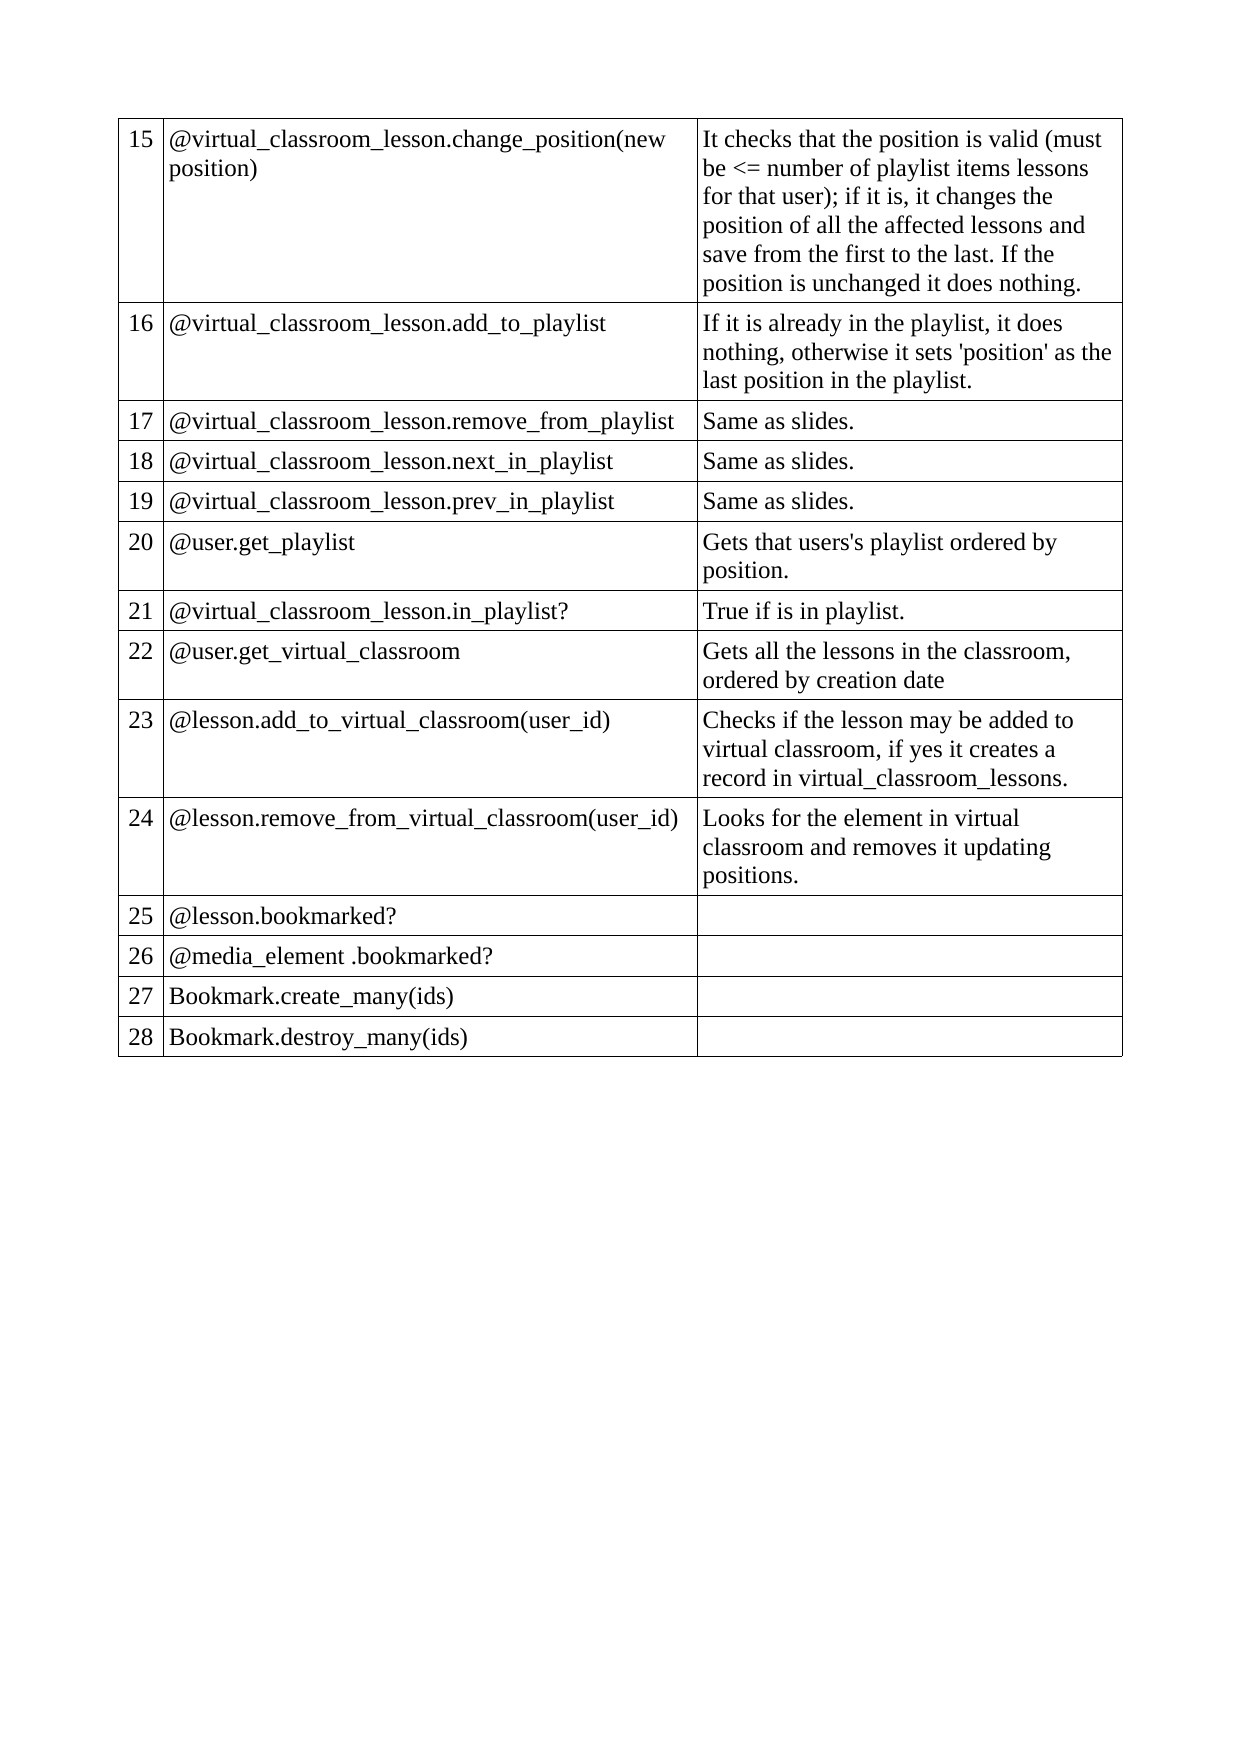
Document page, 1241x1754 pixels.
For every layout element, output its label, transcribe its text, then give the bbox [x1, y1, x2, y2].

table_cell It checks that the position is valid (must be <= number of playlist items lessons for that user); if it is, it changes the position of all the affected lessons and save from the first to the last. If the position is unchanged it does nothing. [698, 119, 1122, 302]
table_cell 19 [119, 482, 163, 521]
table_cell @lesson.add_to_virtual_classroom(user_id) [164, 700, 697, 797]
table_cell 24 [119, 798, 163, 895]
table_cell Same as slides. [698, 441, 1122, 481]
table_cell Checks if the lesson may be added to virtual classroom, if yes it creates a record in virtual_classroom_lessons. [698, 700, 1122, 797]
table_cell Looks for the element in virtual classroom and removes it updating positions. [698, 798, 1122, 895]
table_cell @media_element .bookmarked? [164, 936, 697, 976]
table_cell [698, 977, 1122, 1016]
table_cell Same as slides. [698, 482, 1122, 521]
table_cell 28 [119, 1017, 163, 1056]
table_cell 27 [119, 977, 163, 1016]
table_cell @virtual_classroom_lesson.change_position(new position) [164, 119, 697, 302]
table_cell 25 [119, 896, 163, 935]
table_cell 17 [119, 401, 163, 440]
table_cell [698, 936, 1122, 976]
table_cell 18 [119, 441, 163, 481]
table_cell @user.get_virtual_classroom [164, 631, 697, 699]
table_cell True if is in playlist. [698, 591, 1122, 630]
table_cell @virtual_classroom_lesson.prev_in_playlist [164, 482, 697, 521]
table_cell 26 [119, 936, 163, 976]
table_cell [698, 896, 1122, 935]
table_cell Bookmark.destroy_many(ids) [164, 1017, 697, 1056]
table_cell 21 [119, 591, 163, 630]
table_cell 16 [119, 303, 163, 400]
table_cell Gets that users's playlist ordered by position. [698, 522, 1122, 590]
table_cell @virtual_classroom_lesson.next_in_playlist [164, 441, 697, 481]
table_cell [698, 1017, 1122, 1056]
table_cell @virtual_classroom_lesson.add_to_playlist [164, 303, 697, 400]
table_cell 20 [119, 522, 163, 590]
table_cell @lesson.bookmarked? [164, 896, 697, 935]
table_cell @virtual_classroom_lesson.remove_from_playlist [164, 401, 697, 440]
table_cell 23 [119, 700, 163, 797]
table_cell If it is already in the playlist, it does nothing, otherwise it sets 'position' as the last position in the playlist. [698, 303, 1122, 400]
table_cell Gets all the lessons in the classroom, ordered by creation date [698, 631, 1122, 699]
table_cell @user.get_playlist [164, 522, 697, 590]
table_cell @lesson.remove_from_virtual_classroom(user_id) [164, 798, 697, 895]
table_cell Same as slides. [698, 401, 1122, 440]
table_cell @virtual_classroom_lesson.in_playlist? [164, 591, 697, 630]
table_cell Bookmark.create_many(ids) [164, 977, 697, 1016]
table_cell 22 [119, 631, 163, 699]
table_cell 15 [119, 119, 163, 302]
